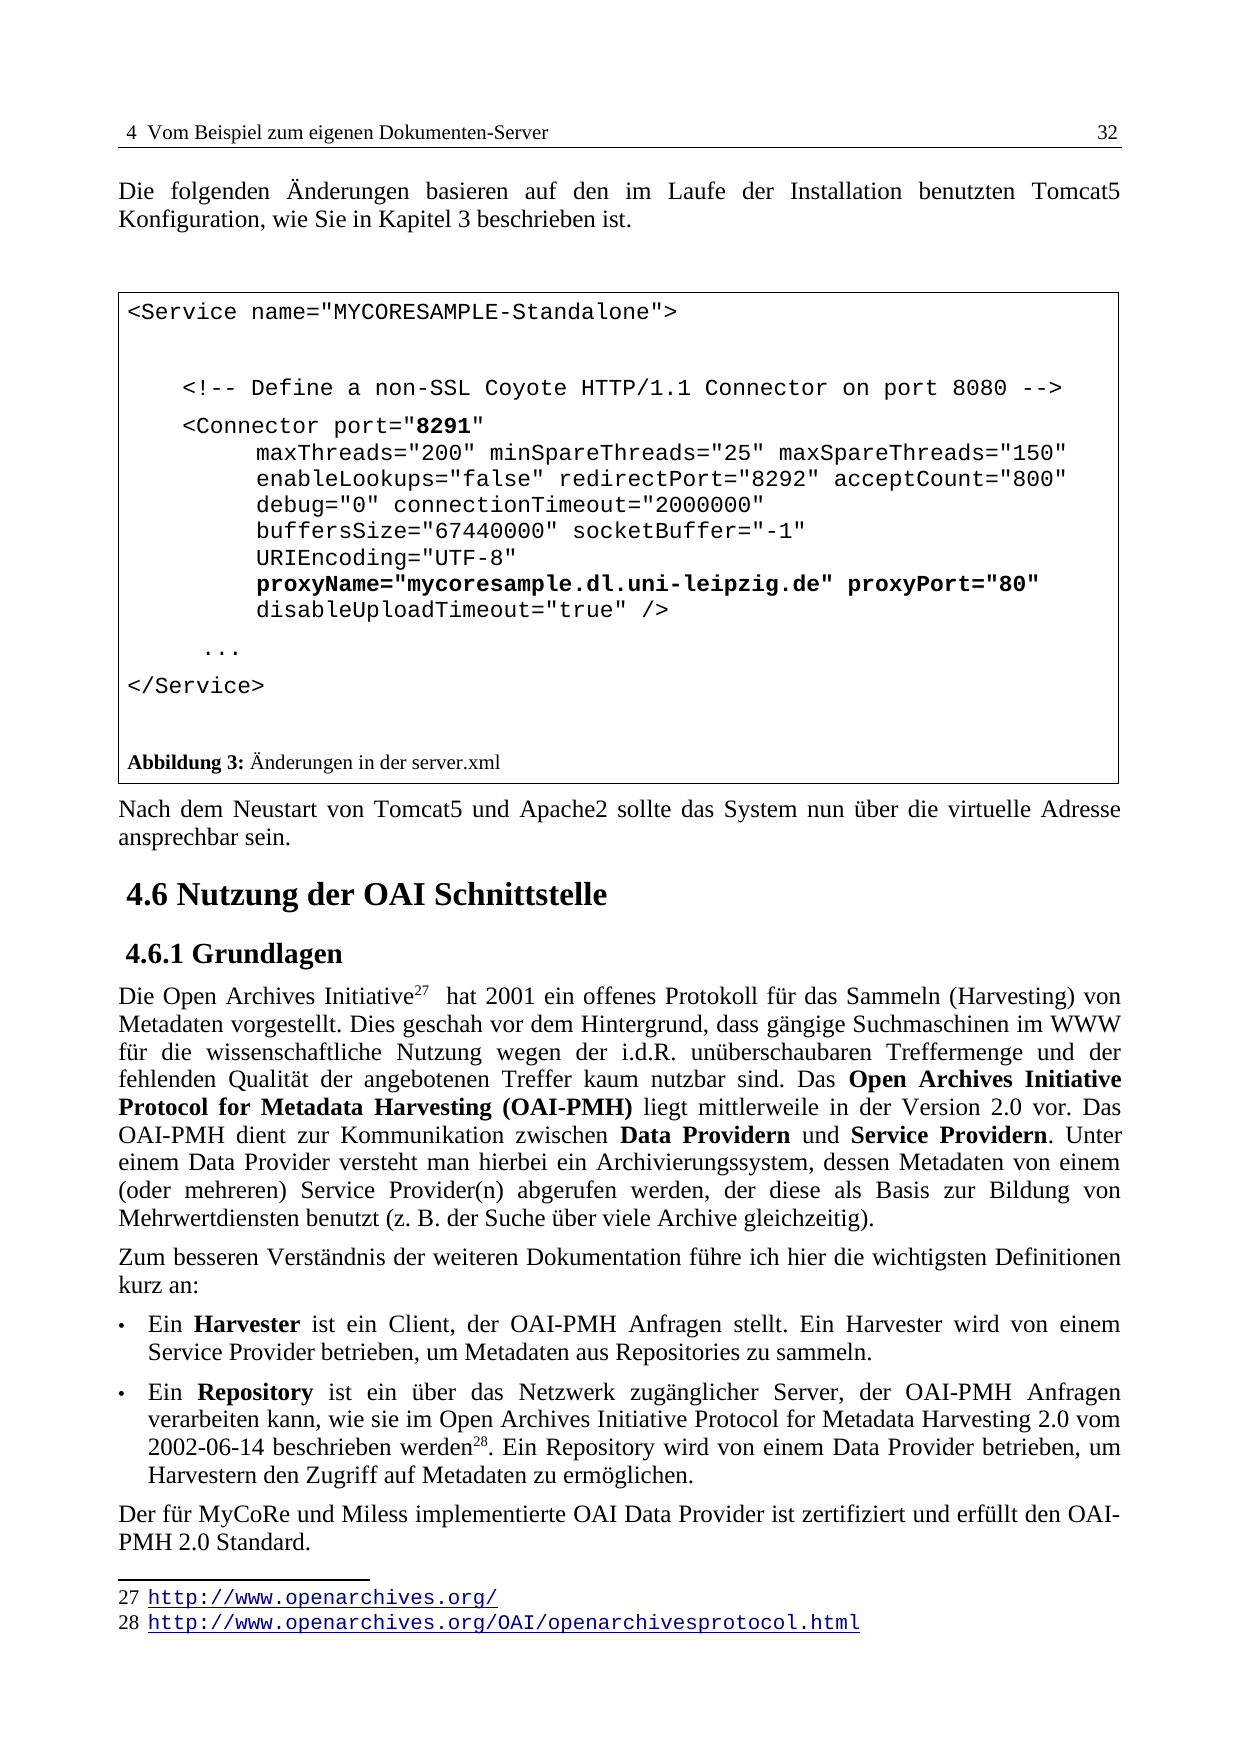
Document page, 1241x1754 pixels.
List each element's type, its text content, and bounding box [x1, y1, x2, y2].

list http://www.openarchives.org/OAI/openarchivesprotocol.html [118, 1611, 1122, 1636]
text Abbildung 3: Änderungen in der server.xml [127, 751, 1109, 774]
text </Service> [127, 674, 1109, 701]
text Die Open Archives Initiative hat 2001 ein offenes Protokoll für das Sammeln (Harvesting) von Metadaten vorgestellt. Dies geschah vor dem Hintergrund, dass gängige Suchmaschinen im WWW für die wissenschaftliche Nutzung wegen der i.d.R. unüberschaubaren Treffermenge und der fehlenden Qualität der angebotenen Treffer kaum nutzbar sind. Das Open Archives Initiative Protocol for Metadata Harvesting (OAI-PMH) liegt mittlerweile in der Version 2.0 vor. Das OAI-PMH dient zur Kommunikation zwischen Data Providern und Service Providern. Unter einem Data Provider versteht man hierbei ein Archivierungssystem, dessen Metadaten von einem (oder mehreren) Service Provider(n) abgerufen werden, der diese als Basis zur Bildung von Mehrwertdiensten benutzt (z. B. der Suche über viele Archive gleichzeitig). [118, 982, 1122, 1232]
text <!-- Define a non-SSL Coyote HTTP/1.1 Connector on port 8080 --> [127, 377, 1109, 403]
text Die folgenden Änderungen basieren auf den im Laufe der Installation benutzten Tomcat5 Konfiguration, wie Sie in Kapitel 3 beschrieben ist. [118, 177, 1122, 232]
list Ein Harvester ist ein Client, der OAI-PMH Anfragen stellt. Ein Harvester wird von einem Service Provider betrieben, um Metadaten aus Repositories zu sammeln. [118, 1311, 1122, 1366]
subtitle Grundlagen [118, 937, 1122, 970]
text ... [127, 636, 1109, 663]
text Der für MyCoRe und Miless implementierte OAI Data Provider ist zertifiziert und erfüllt den OAI-PMH 2.0 Standard. [118, 1500, 1122, 1556]
subtitle Nutzung der OAI Schnittstelle [118, 875, 1122, 912]
text Zum besseren Verständnis der weiteren Dokumentation führe ich hier die wichtigsten Definitionen kurz an: [118, 1243, 1122, 1299]
text <Service name="MYCORESAMPLE-Standalone"> [127, 301, 1109, 327]
text http://www.openarchives.org/ [118, 1586, 1122, 1611]
text Nach dem Neustart von Tomcat5 und Apache2 sollte das System nun über die virtuelle Adresse ansprechbar sein. [118, 284, 1122, 850]
list Ein Repository ist ein über das Netzwerk zugänglicher Server, der OAI-PMH Anfragen verarbeiten kann, wie sie im Open Archives Initiative Protocol for Metadata Harvesting 2.0 vom 2002-06-14 beschrieben werden. Ein Repository wird von einem Data Provider betrieben, um Harvestern den Zugriff auf Metadaten zu ermöglichen. [118, 1378, 1122, 1488]
text <Connector port="8291" maxThreads="200" minSpareThreads="25" maxSpareThreads="150" enableLookups="false" redirectPort="8292" acceptCount="800" debug="0" connectionTimeout="2000000" buffersSize="67440000" socketBuffer="-1" URIEncoding="UTF-8" proxyName="mycoresample.dl.uni-leipzig.de" proxyPort="80" disableUploadTimeout="true" /> [127, 414, 1109, 624]
